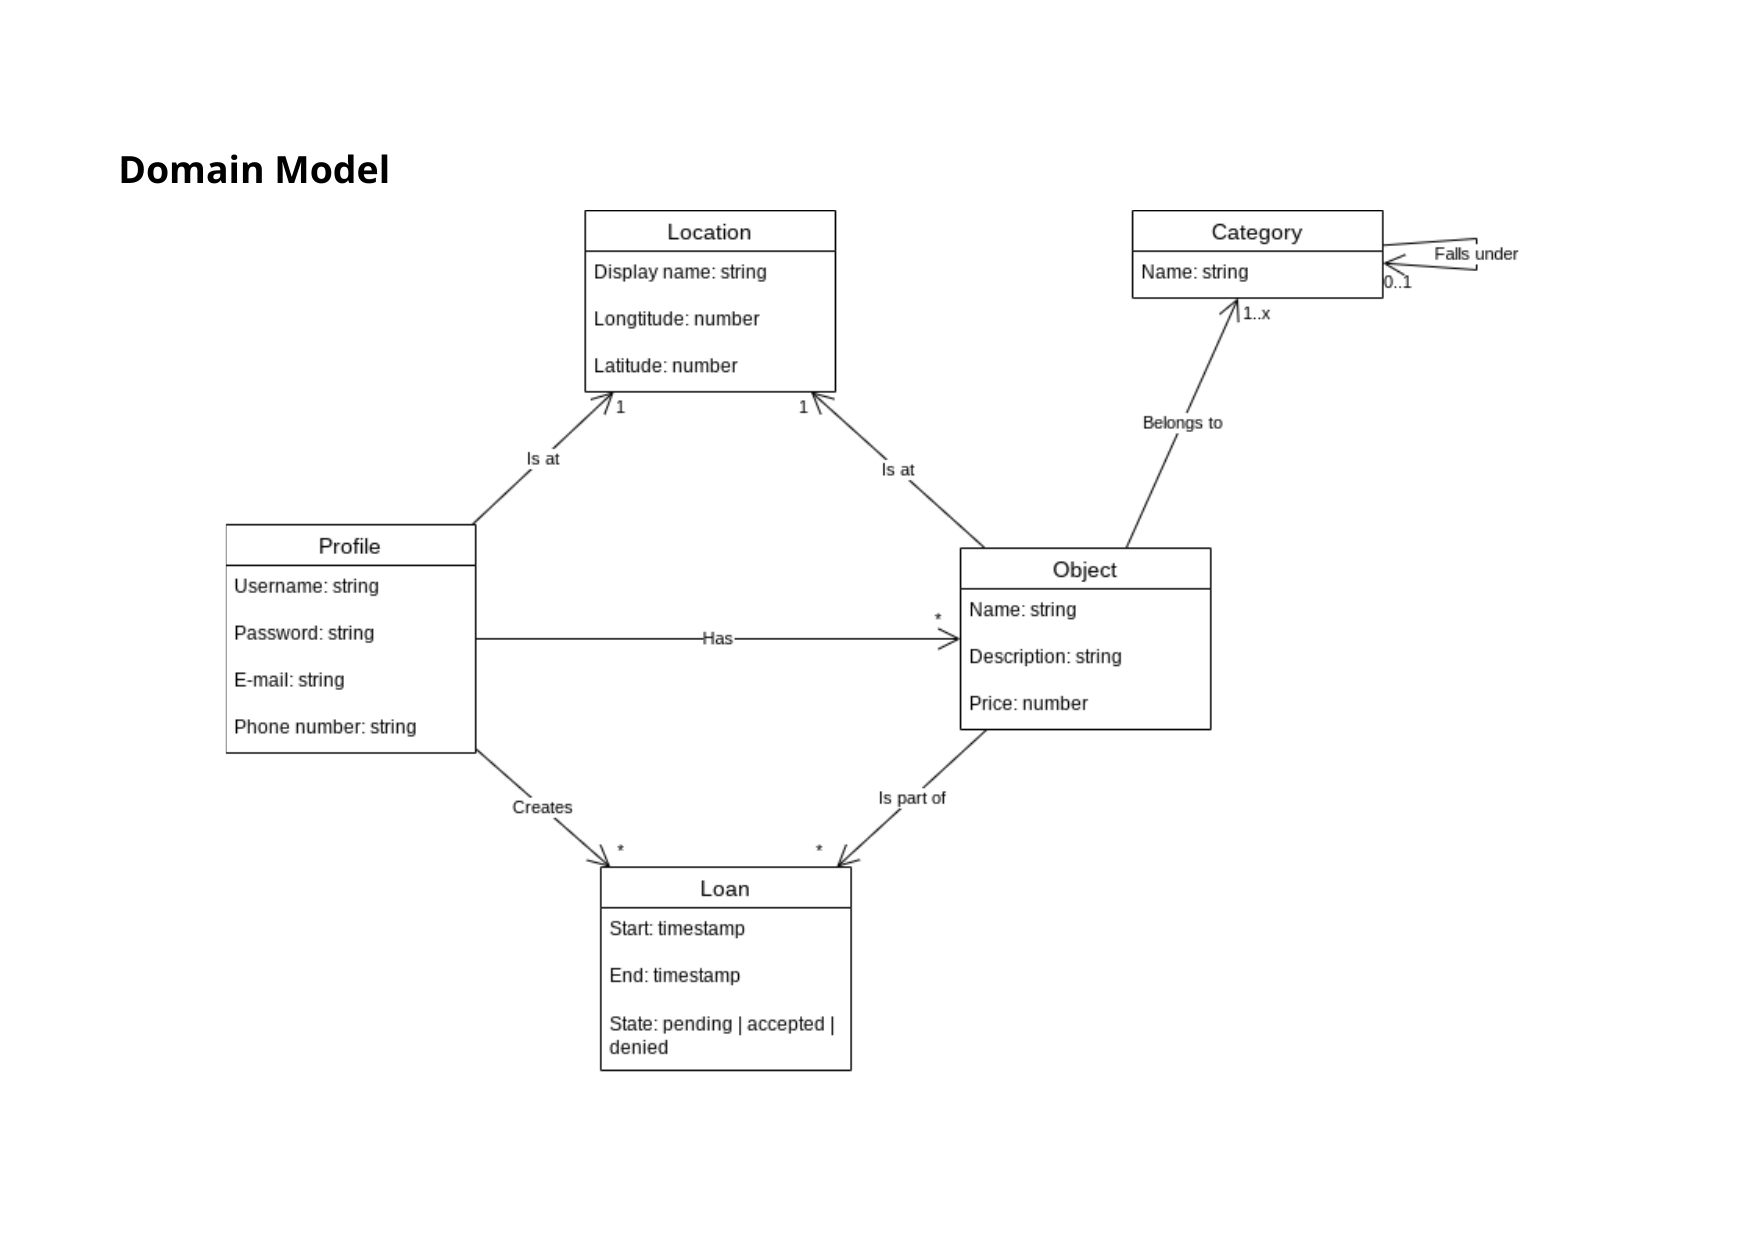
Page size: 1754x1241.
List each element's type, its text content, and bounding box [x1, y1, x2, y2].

picture [225, 210, 1520, 1073]
subtitle Domain Model [118, 143, 1636, 194]
